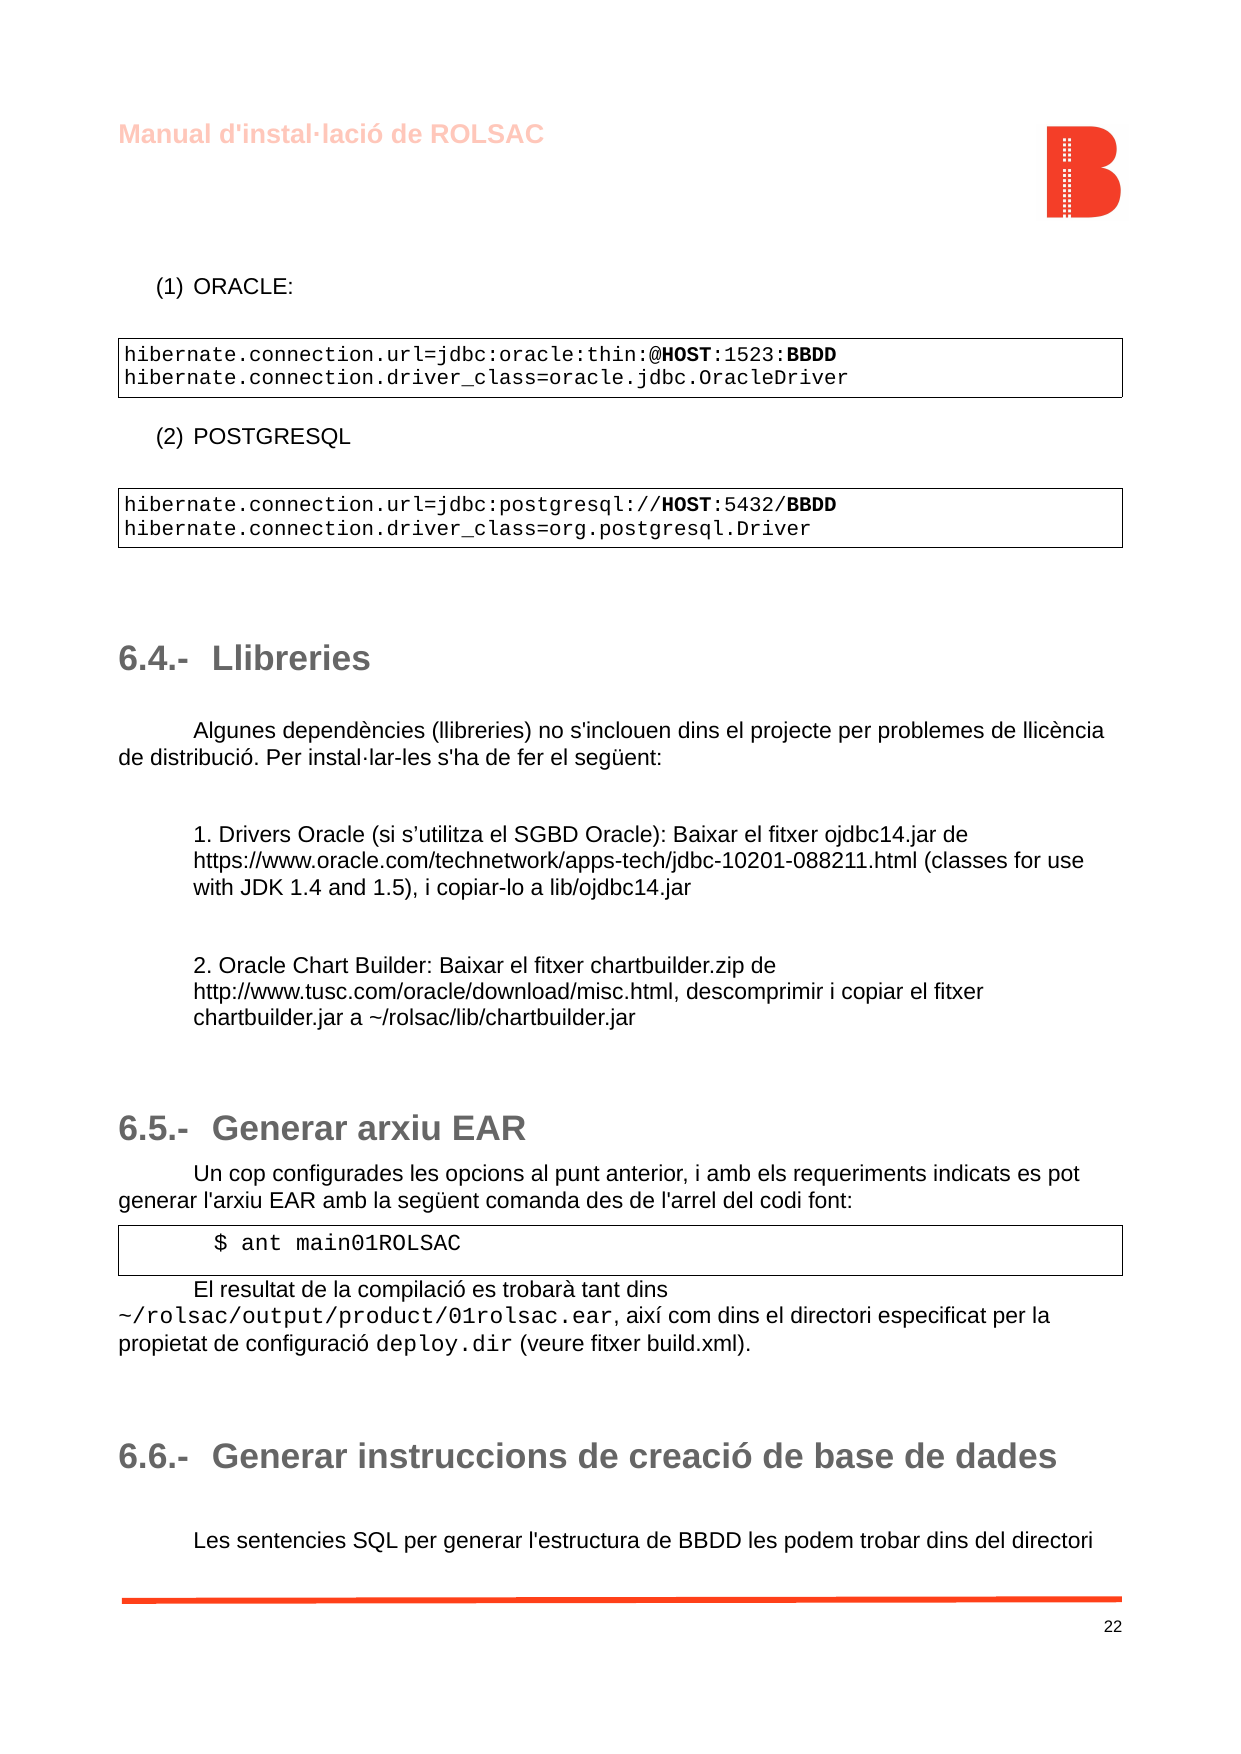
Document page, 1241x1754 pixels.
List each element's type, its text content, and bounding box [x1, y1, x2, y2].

table_header hibernate.connection.url=jdbc:postgresql://HOST:5432/BBDD hibernate.connection.driver_class=org.postgresql.Driver [119, 489, 1122, 547]
text Les sentencies SQL per generar l'estructura de BBDD les podem trobar dins del directori [118, 1527, 1122, 1553]
text El resultat de la compilació es trobarà tant dins ~/rolsac/output/product/01rolsac.ear, així com dins el directori especificat per la propietat de configuració deploy.dir (veure fitxer build.xml). [118, 1276, 1122, 1358]
picture [1036, 124, 1130, 221]
list ORACLE: [156, 273, 1122, 299]
text Un cop configurades les opcions al punt anterior, i amb els requeriments indicats es pot generar l'arxiu EAR amb la següent comanda des de l'arrel del codi font: [118, 1160, 1122, 1213]
list 2. Oracle Chart Builder: Baixar el fitxer chartbuilder.zip de http://www.tusc.com/oracle/download/misc.html, descomprimir i copiar el fitxer chartbuilder.jar a ~/rolsac/lib/chartbuilder.jar [156, 952, 1122, 1031]
subtitle Generar instruccions de creació de base de dades [118, 1435, 1122, 1476]
list POSTGRESQL [156, 423, 1122, 449]
subtitle Llibreries [118, 637, 1122, 678]
list 1. Drivers Oracle (si s’utilitza el SGBD Oracle): Baixar el fitxer ojdbc14.jar de https://www.oracle.com/technetwork/apps-tech/jdbc-10201-088211.html (classes for use with JDK 1.4 and 1.5), i copiar-lo a lib/ojdbc14.jar [156, 821, 1122, 900]
subtitle Generar arxiu EAR [118, 1107, 1122, 1148]
table_header hibernate.connection.url=jdbc:oracle:thin:@HOST:1523:BBDD hibernate.connection.driver_class=oracle.jdbc.OracleDriver [119, 339, 1122, 397]
text Algunes dependències (llibreries) no s'inclouen dins el projecte per problemes de llicència de distribució. Per instal·lar-les s'ha de fer el següent: [118, 717, 1122, 770]
table_header $ ant main01ROLSAC [119, 1226, 1122, 1275]
